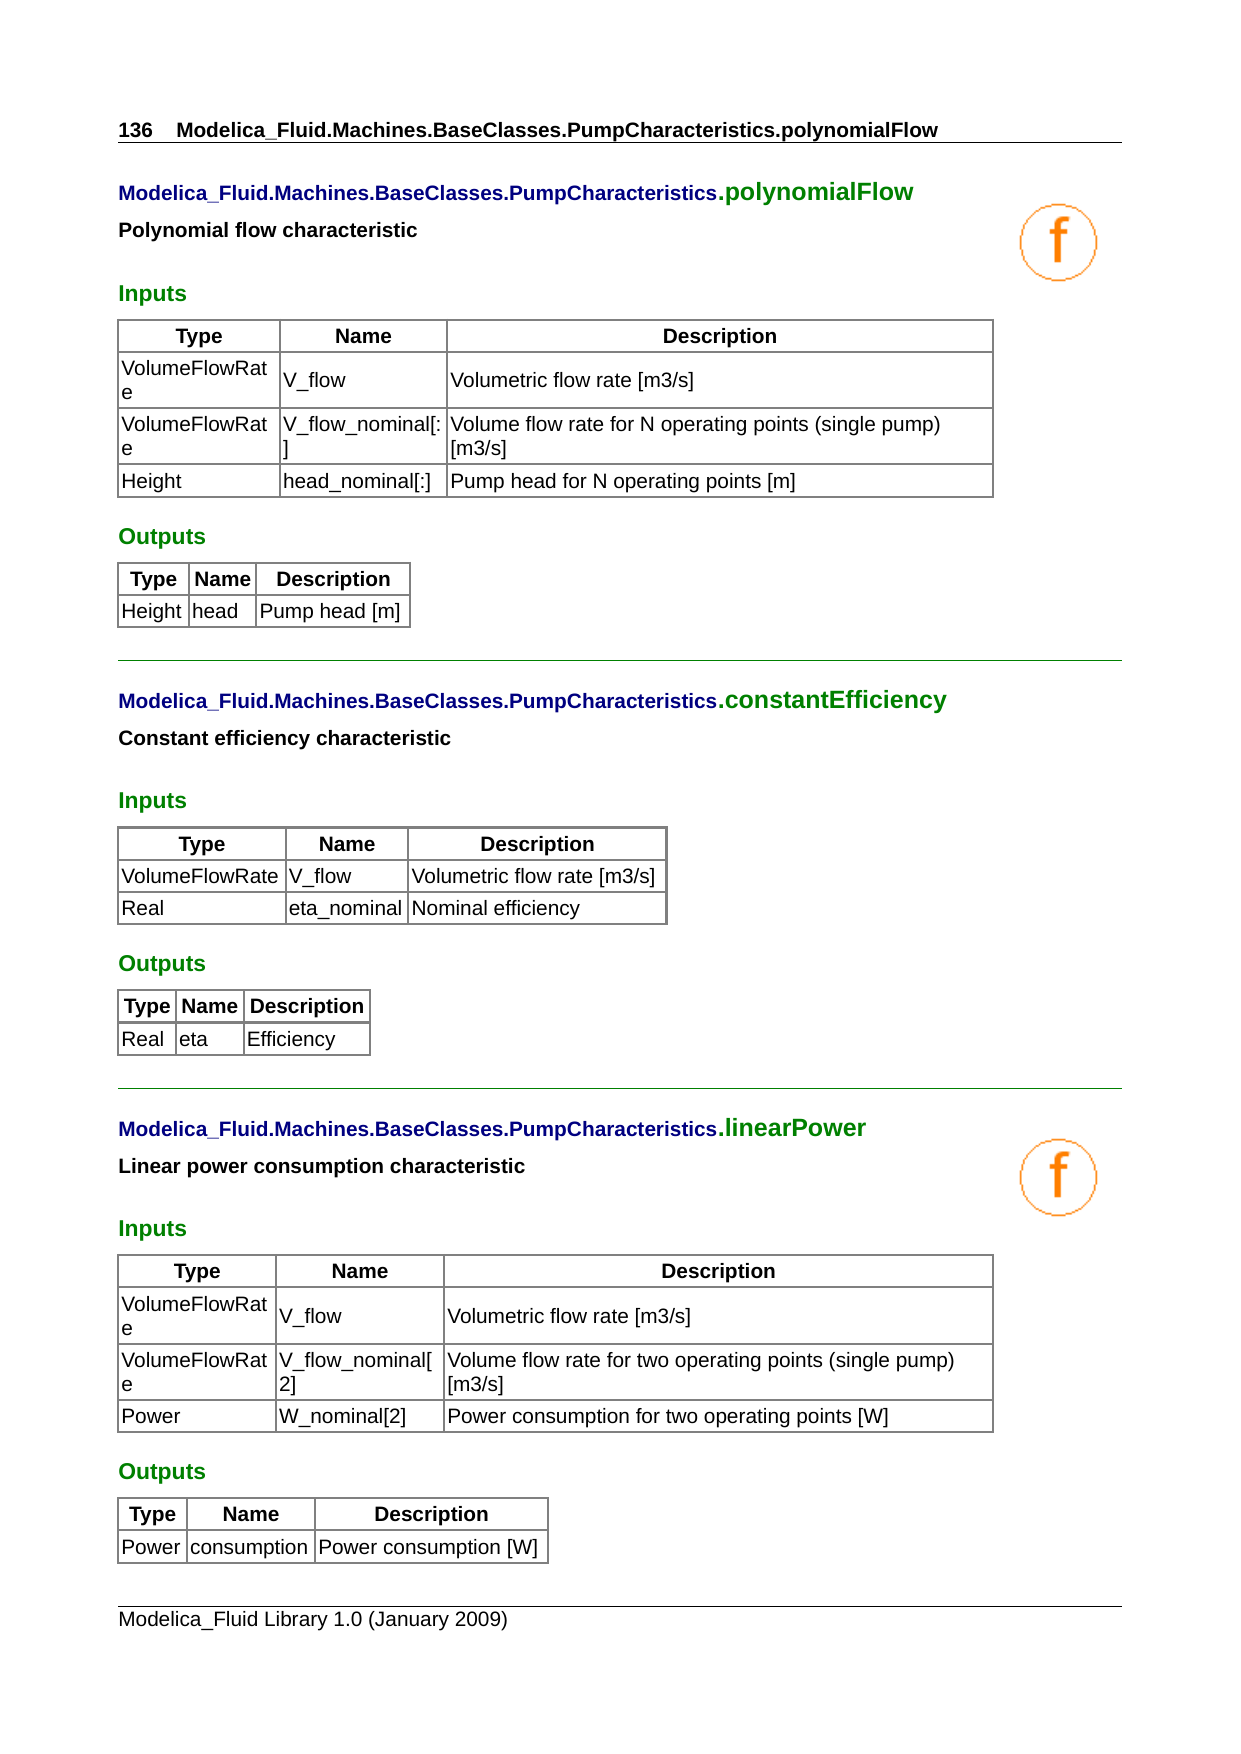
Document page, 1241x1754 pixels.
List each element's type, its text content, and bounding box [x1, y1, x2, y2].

table_cell eta_nominal [287, 893, 407, 923]
table_cell Power consumption for two operating points [W] [445, 1401, 992, 1431]
table_cell V_flow [277, 1288, 443, 1342]
table_header Type [119, 564, 188, 594]
text Linear power consumption characteristic [118, 1154, 993, 1178]
subtitle Modelica_Fluid.Machines.BaseClasses.PumpCharacteristics.polynomialFlow [118, 177, 993, 206]
table_header Description [316, 1499, 547, 1529]
table_cell Pump head [m] [257, 596, 409, 626]
table_cell head [190, 596, 255, 626]
table_header Name [188, 1499, 314, 1529]
table_header Description [448, 321, 992, 351]
table_header Type [119, 829, 285, 859]
table_header Name [177, 991, 243, 1021]
table_header Name [190, 564, 255, 594]
table_cell Volume flow rate for N operating points (single pump) [m3/s] [448, 409, 992, 463]
table_header Type [119, 1499, 186, 1529]
subtitle [995, 687, 1120, 714]
table_cell Height [119, 465, 279, 496]
subtitle Outputs [118, 1458, 1122, 1484]
table_cell Power consumption [W] [316, 1531, 547, 1562]
subtitle Outputs [118, 523, 1122, 549]
table_cell V_flow_nominal[2] [277, 1345, 443, 1399]
table_cell Real [119, 893, 285, 923]
subtitle Inputs [118, 787, 993, 814]
table_cell Volumetric flow rate [m3/s] [448, 353, 992, 407]
table_header Description [445, 1256, 992, 1286]
table_cell VolumeFlowRate [119, 353, 279, 407]
table_cell Efficiency [245, 1024, 369, 1054]
table_cell eta [177, 1024, 243, 1054]
table_cell V_flow_nominal[:] [281, 409, 446, 463]
subtitle Outputs [118, 950, 1122, 977]
subtitle Modelica_Fluid.Machines.BaseClasses.PumpCharacteristics.linearPower [118, 1112, 1121, 1141]
table_cell Power [119, 1531, 186, 1562]
text Polynomial flow characteristic [118, 218, 993, 242]
table_cell VolumeFlowRate [119, 1288, 275, 1342]
table_cell Volumetric flow rate [m3/s] [445, 1288, 992, 1342]
table_cell Power [119, 1401, 275, 1431]
table_header Description [245, 991, 369, 1021]
subtitle Inputs [118, 1215, 993, 1241]
picture [995, 1115, 1120, 1239]
table_cell Real [119, 1024, 175, 1054]
table_header Name [281, 321, 446, 351]
table_cell Nominal efficiency [409, 893, 665, 923]
table_header Name [277, 1256, 443, 1286]
table_header Type [119, 321, 279, 351]
table_cell Volume flow rate for two operating points (single pump) [m3/s] [445, 1345, 992, 1399]
table_cell Pump head for N operating points [m] [448, 465, 992, 496]
table_cell Height [119, 596, 188, 626]
table_cell Volumetric flow rate [m3/s] [409, 861, 665, 891]
subtitle [995, 787, 1120, 812]
table_cell V_flow [287, 861, 407, 891]
picture [995, 179, 1120, 304]
table_cell VolumeFlowRate [119, 1345, 275, 1399]
table_header Description [409, 829, 665, 859]
table_header Type [119, 1256, 275, 1286]
subtitle Inputs [118, 280, 993, 306]
table_cell VolumeFlowRate [119, 409, 279, 463]
text Constant efficiency characteristic [118, 726, 993, 750]
table_header Type [119, 991, 175, 1021]
table_header Name [287, 829, 407, 859]
table_cell VolumeFlowRate [119, 861, 285, 891]
subtitle Modelica_Fluid.Machines.BaseClasses.PumpCharacteristics.constantEfficiency [118, 685, 993, 714]
table_header Description [257, 564, 409, 594]
table_cell consumption [188, 1531, 314, 1562]
table_cell W_nominal[2] [277, 1401, 443, 1431]
table_cell V_flow [281, 353, 446, 407]
text [995, 726, 1120, 750]
table_cell head_nominal[:] [281, 465, 446, 496]
